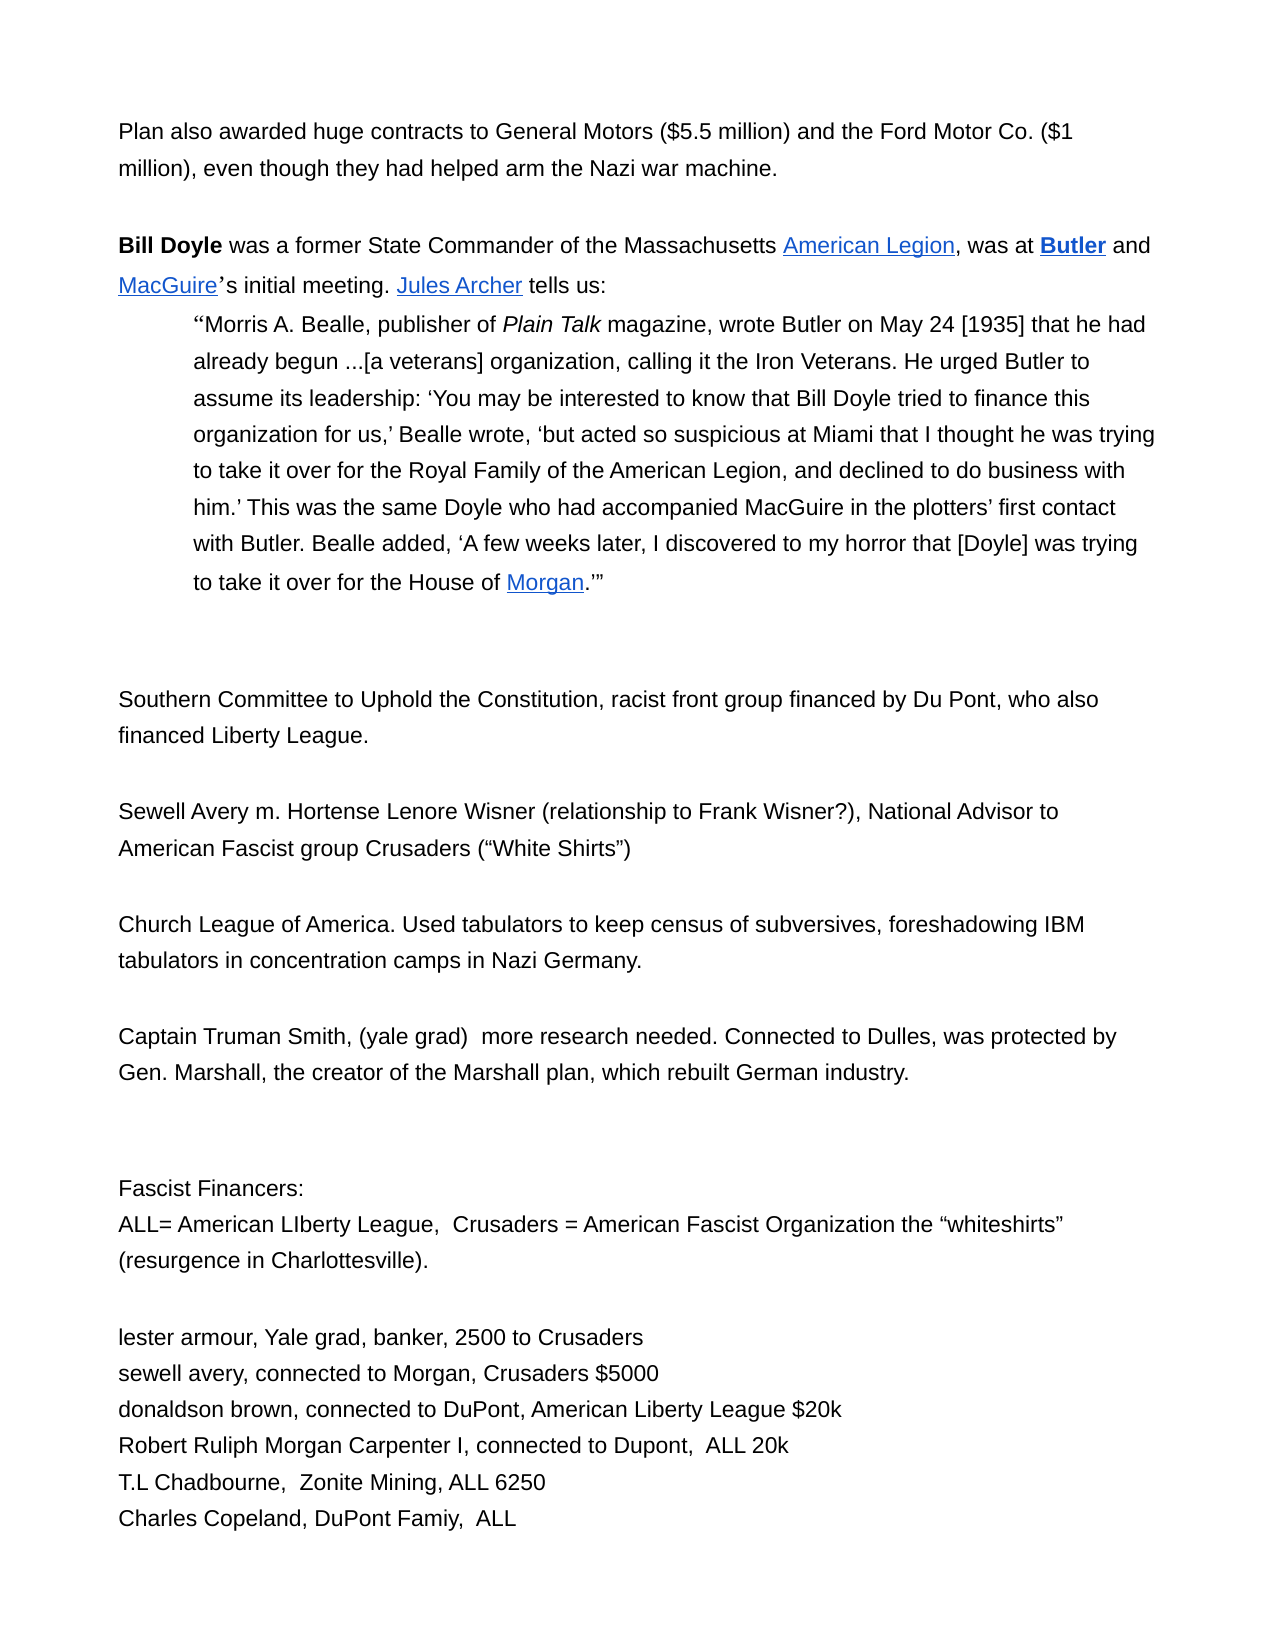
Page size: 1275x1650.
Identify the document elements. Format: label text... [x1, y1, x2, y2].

text Captain Truman Smith, (yale grad) more research needed. Connected to Dulles, was protected by Gen. Marshall, the creator of the Marshall plan, which rebuilt German industry. [118, 1023, 1157, 1086]
text Charles Copeland, DuPont Famiy, ALL [118, 1505, 1157, 1532]
text Southern Committee to Uphold the Constitution, racist front group financed by Du Pont, who also financed Liberty League. [118, 686, 1157, 749]
text Robert Ruliph Morgan Carpenter I, connected to Dupont, ALL 20k [118, 1432, 1157, 1459]
text lester armour, Yale grad, banker, 2500 to Crusaders [118, 1323, 1157, 1350]
text Sewell Avery m. Hortense Lenore Wisner (relationship to Frank Wisner?), National Advisor to American Fascist group Crusaders (“White Shirts”) [118, 798, 1157, 861]
text ALL= American LIberty League, Crusaders = American Fascist Organization the “whiteshirts” (resurgence in Charlottesville). [118, 1211, 1157, 1274]
text Bill Doyle was a former State Commander of the Massachusetts American Legion, was at Butler and MacGuire’s initial meeting. Jules Archer tells us: [118, 230, 1157, 299]
text Plan also awarded huge contracts to General Motors ($5.5 million) and the Ford Motor Co. ($1 million), even though they had helped arm the Nazi war machine. [118, 118, 1157, 181]
text “Morris A. Bealle, publisher of Plain Talk magazine, wrote Butler on May 24 [1935] that he had already begun ...[a veterans] organization, calling it the Iron Veterans. He urged Butler to assume its leadership: ‘You may be interested to know that Bill Doyle tried to finance this organization for us,’ Bealle wrote, ‘but acted so suspicious at Miami that I thought he was trying to take it over for the Royal Family of the American Legion, and declined to do business with him.’ This was the same Doyle who had accompanied MacGuire in the plotters’ first contact with Butler. Bealle added, ‘A few weeks later, I discovered to my horror that [Doyle] was trying to take it over for the House of Morgan.’” [193, 309, 1157, 596]
text T.L Chadbourne, Zonite Mining, ALL 6250 [118, 1469, 1157, 1495]
text sewell avery, connected to Morgan, Crusaders $5000 [118, 1360, 1157, 1386]
text Church League of America. Used tabulators to keep census of subversives, foreshadowing IBM tabulators in concentration camps in Nazi Germany. [118, 911, 1157, 973]
text donaldson brown, connected to DuPont, American Liberty League $20k [118, 1396, 1157, 1422]
text Fascist Financers: [118, 1175, 1157, 1201]
